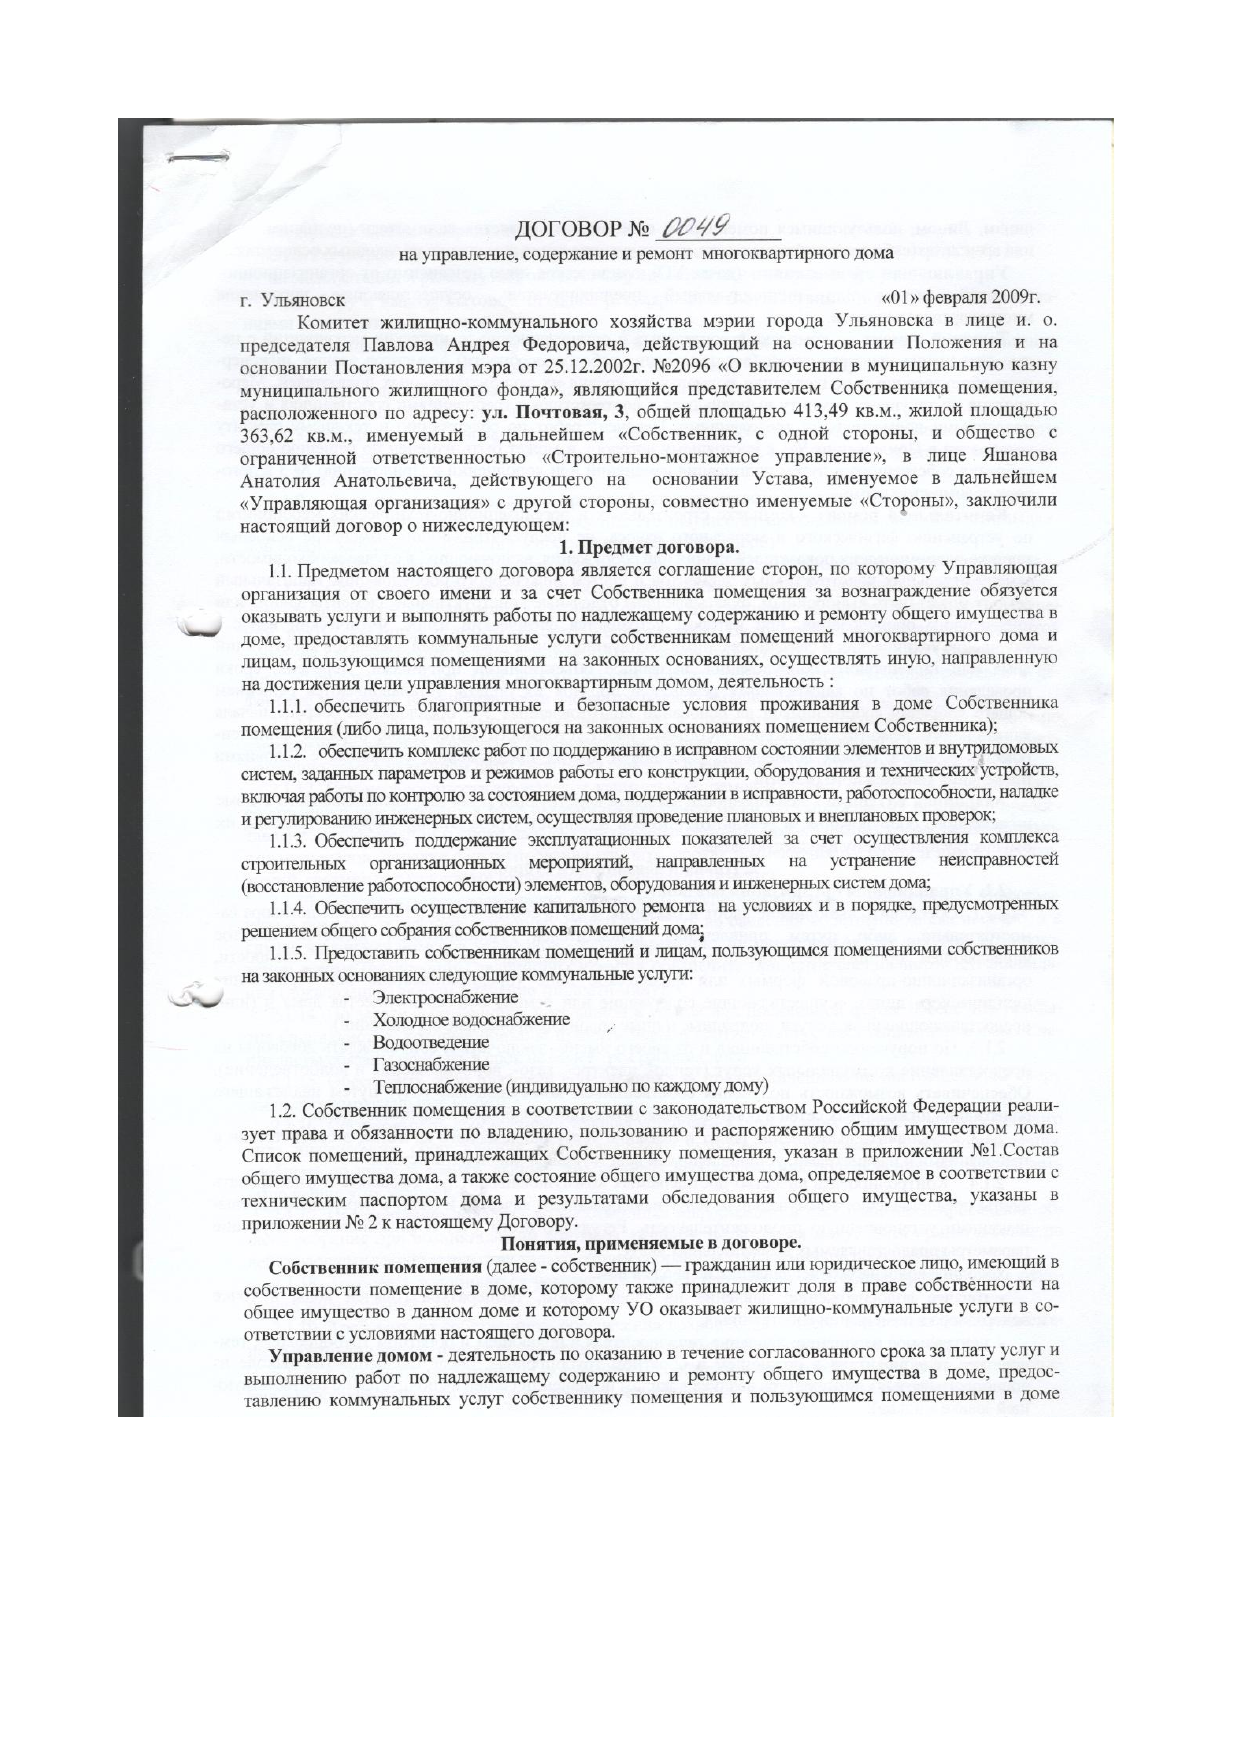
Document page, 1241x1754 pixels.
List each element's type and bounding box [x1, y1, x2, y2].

picture [118, 118, 1123, 1417]
